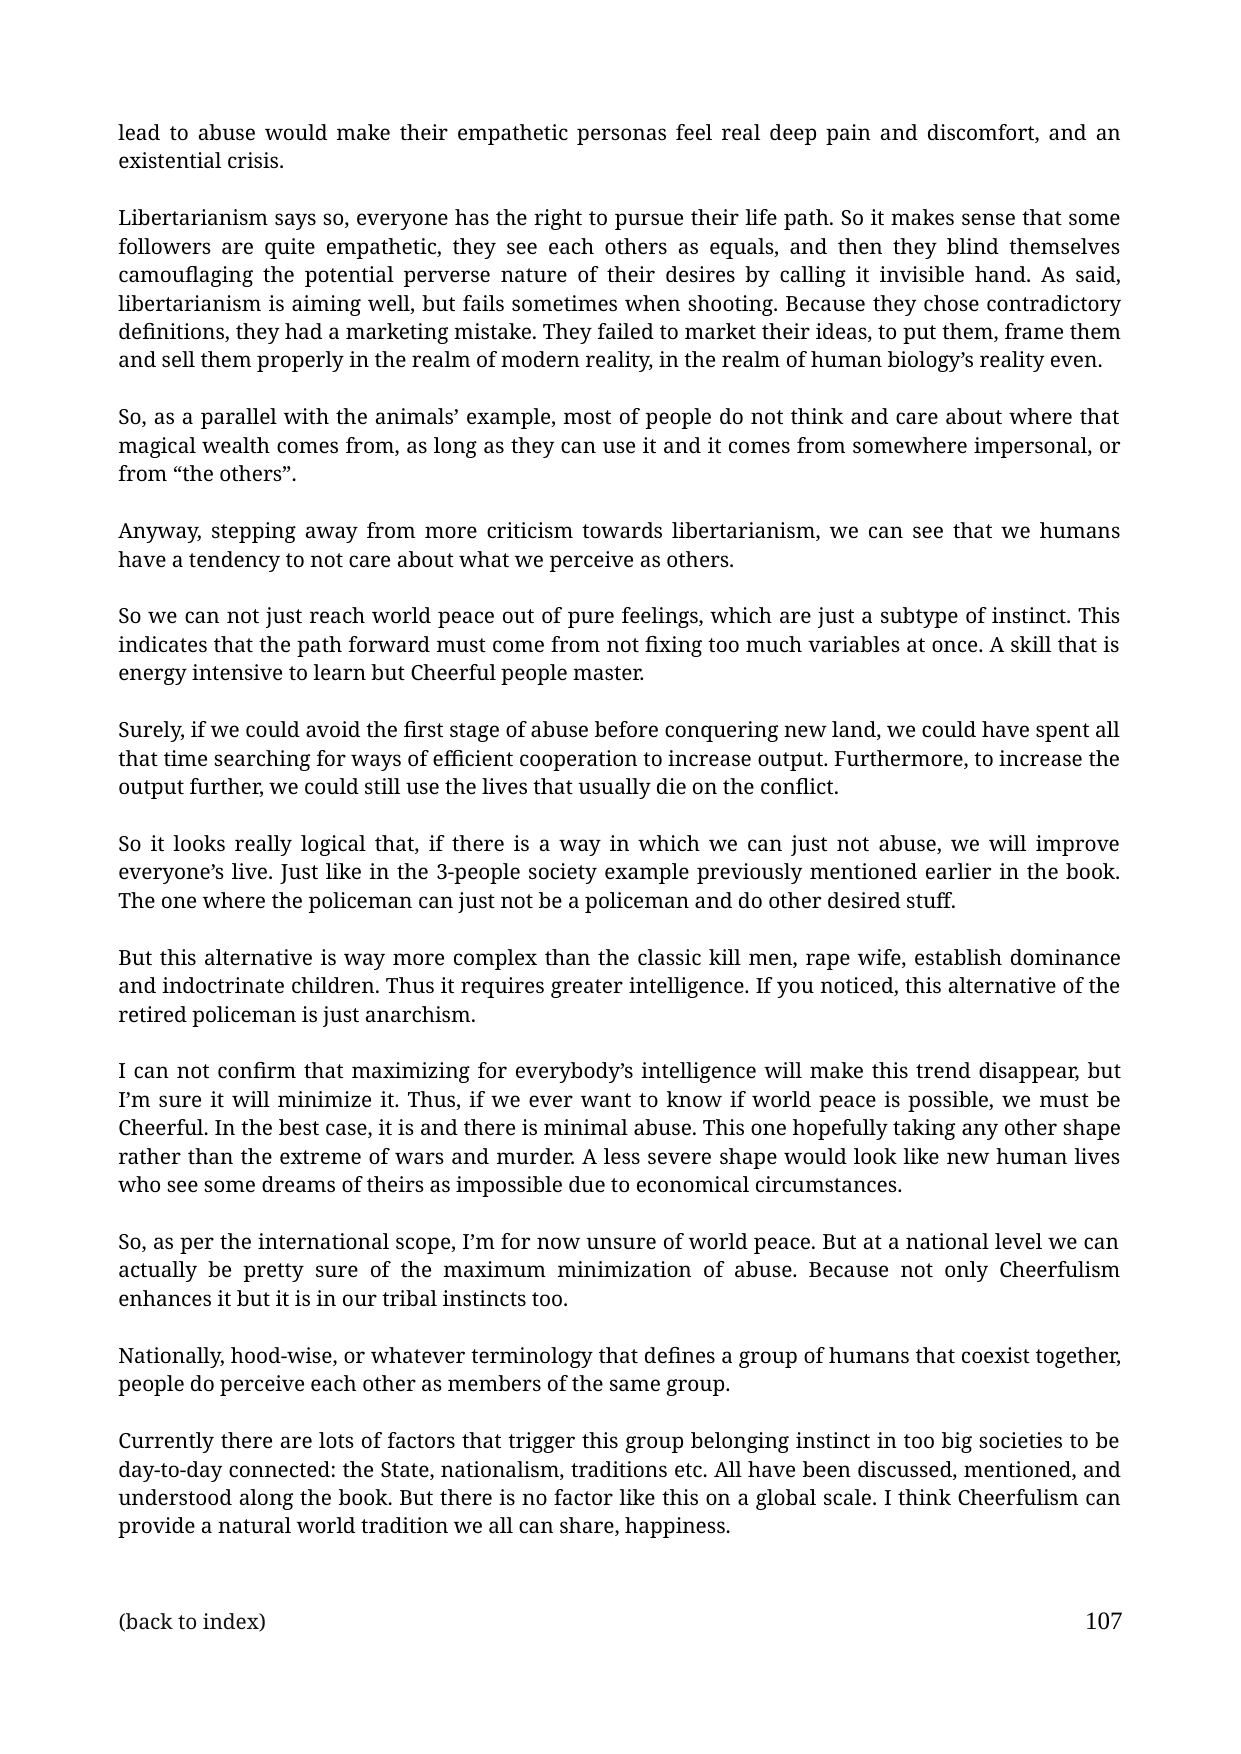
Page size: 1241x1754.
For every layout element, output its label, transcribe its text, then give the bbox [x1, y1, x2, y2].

text But this alternative is way more complex than the classic kill men, rape wife, establish dominance and indoctrinate children. Thus it requires greater intelligence. If you noticed, this alternative of the retired policeman is just anarchism. [118, 943, 1122, 1028]
text So it looks really logical that, if there is a way in which we can just not abuse, we will improve everyone’s live. Just like in the 3-people society example previously mentioned earlier in the book. The one where the policeman can just not be a policeman and do other desired stuff. [118, 829, 1122, 914]
text I can not confirm that maximizing for everybody’s intelligence will make this trend disappear, but I’m sure it will minimize it. Thus, if we ever want to know if world peace is possible, we must be Cheerful. In the best case, it is and there is minimal abuse. This one hopefully taking any other shape rather than the extreme of wars and murder. A less severe shape would look like new human lives who see some dreams of theirs as impossible due to economical circumstances. [118, 1057, 1122, 1199]
text Anyway, stepping away from more criticism towards libertarianism, we can see that we humans have a tendency to not care about what we perceive as others. [118, 516, 1122, 573]
text So, as per the international scope, I’m for now unsure of world peace. But at a national level we can actually be pretty sure of the maximum minimization of abuse. Because not only Cheerfulism enhances it but it is in our tribal instincts too. [118, 1227, 1122, 1312]
text Nationally, hood-wise, or whatever terminology that defines a group of humans that coexist together, people do perceive each other as members of the same group. [118, 1341, 1122, 1398]
text So, as a parallel with the animals’ example, most of people do not think and care about where that magical wealth comes from, as long as they can use it and it comes from somewhere impersonal, or from “the others”. [118, 402, 1122, 488]
text Currently there are lots of factors that trigger this group belonging instinct in too big societies to be day-to-day connected: the State, nationalism, traditions etc. All have been discussed, mentioned, and understood along the book. But there is no factor like this on a global scale. I think Cheerfulism can provide a natural world tradition we all can share, happiness. [118, 1426, 1122, 1540]
text So we can not just reach world peace out of pure feelings, which are just a subtype of instinct. This indicates that the path forward must come from not fixing too much variables at once. A skill that is energy intensive to learn but Cheerful people master. [118, 602, 1122, 687]
text Surely, if we could avoid the first stage of abuse before conquering new land, we could have spent all that time searching for ways of efficient cooperation to increase output. Furthermore, to increase the output further, we could still use the lives that usually die on the conflict. [118, 715, 1122, 801]
text lead to abuse would make their empathetic personas feel real deep pain and discomfort, and an existential crisis. [118, 118, 1122, 175]
text Libertarianism says so, everyone has the right to pursue their life path. So it makes sense that some followers are quite empathetic, they see each others as equals, and then they blind themselves camouflaging the potential perverse nature of their desires by calling it invisible hand. As said, libertarianism is aiming well, but fails sometimes when shooting. Because they chose contradictory definitions, they had a marketing mistake. They failed to market their ideas, to put them, frame them and sell them properly in the realm of modern reality, in the realm of human biology’s reality even. [118, 203, 1122, 374]
